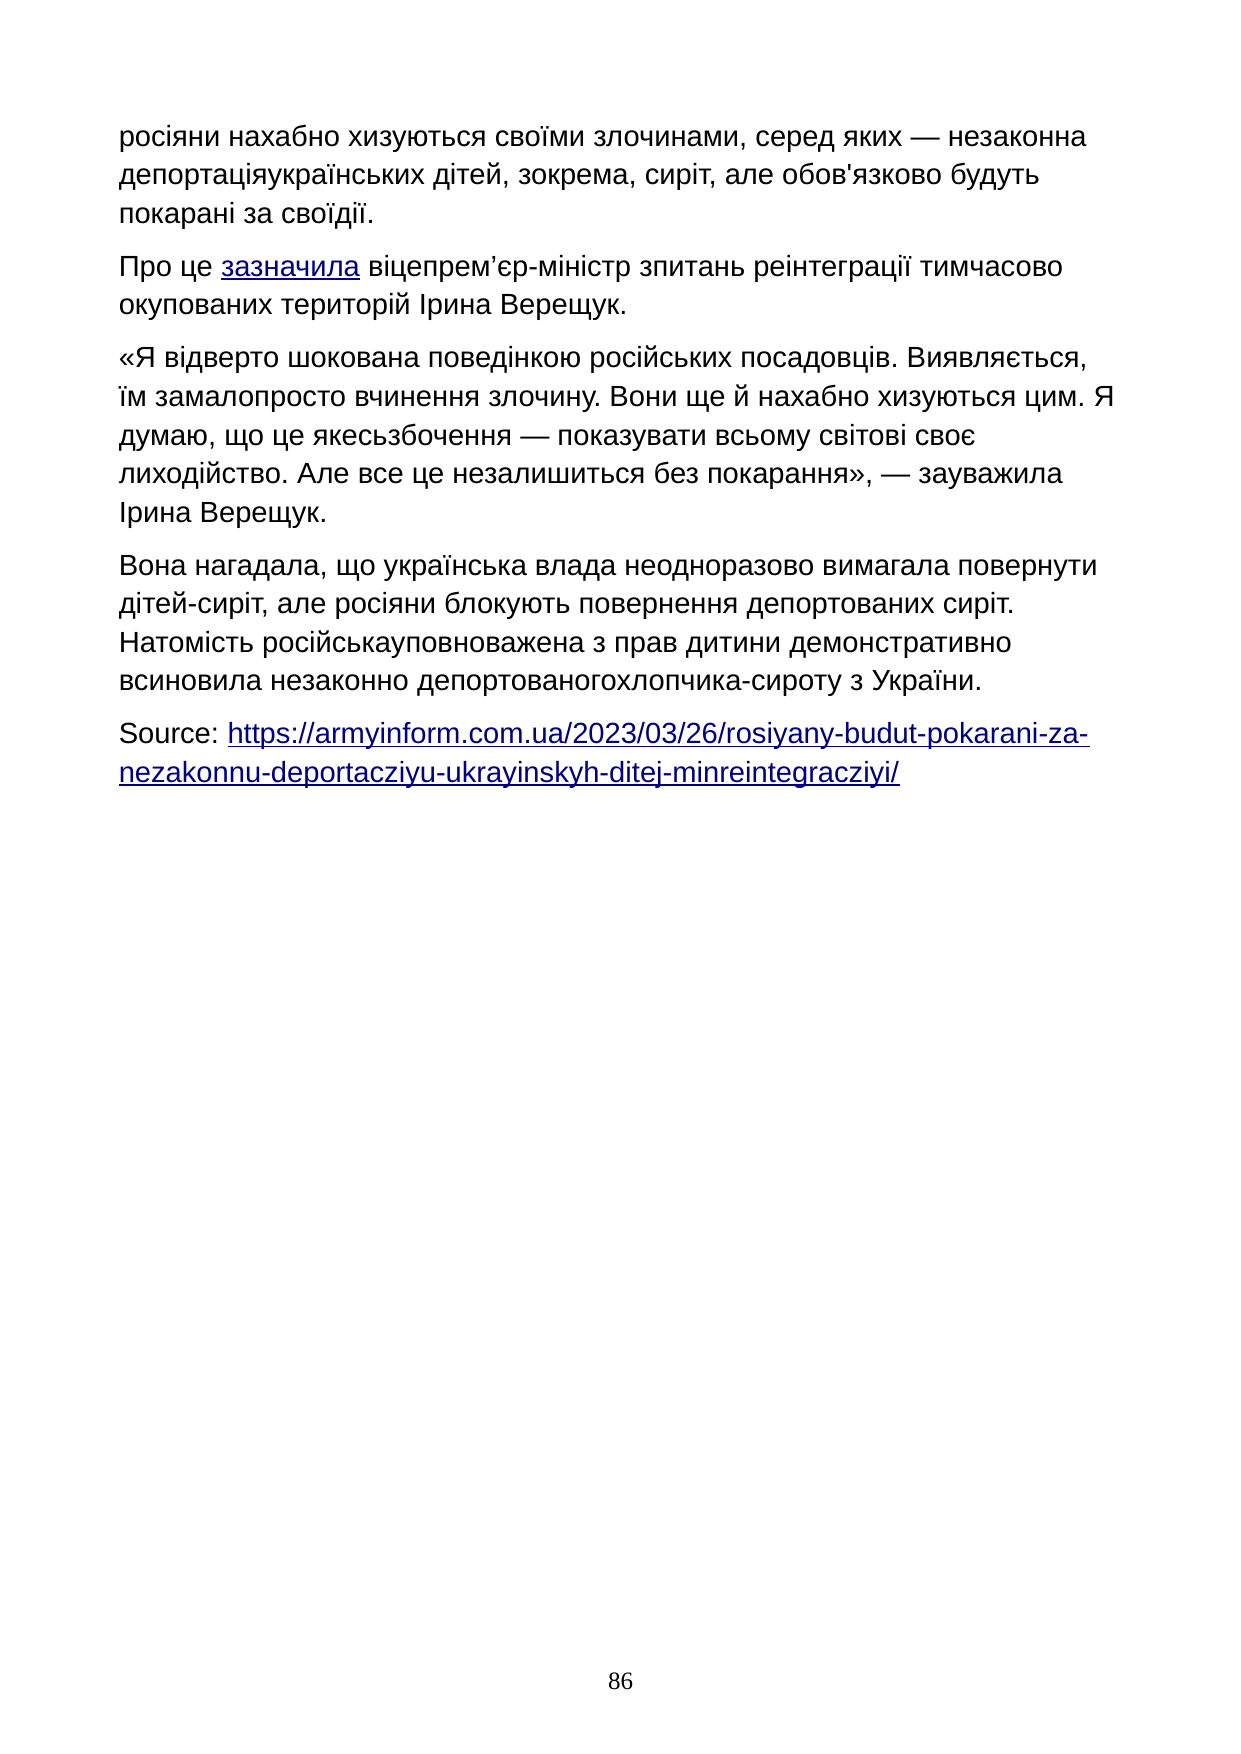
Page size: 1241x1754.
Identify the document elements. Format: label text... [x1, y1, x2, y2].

text Вона нагадала, що українська влада неодноразово вимагала повернути дітей-сиріт, але росіяни блокують повернення депортованих сиріт. Натомість російськауповноважена з прав дитини демонстративно всиновила незаконно депортованогохлопчика-сироту з України. [118, 548, 1122, 697]
text Про це зазначила віцепрем’єр-міністр зпитань реінтеграції тимчасово окупованих територій Ірина Верещук. [118, 249, 1122, 321]
text «Я відверто шокована поведінкою російських посадовців. Виявляється, їм замалопросто вчинення злочину. Вони ще й нахабно хизуються цим. Я думаю, що це якесьзбочення — показувати всьому світові своє лиходійство. Але все це незалишиться без покарання», — зауважила Ірина Верещук. [118, 340, 1122, 528]
text росіяни нахабно хизуються своїми злочинами, серед яких — незаконна депортаціяукраїнських дітей, зокрема, сиріт, але обов'язково будуть покарані за своїдії. [118, 118, 1122, 229]
text Source: https://armyinform.com.ua/2023/03/26/rosiyany-budut-pokarani-za-nezakonnu-deportacziyu-ukrayinskyh-ditej-minreintegracziyi/ [118, 716, 1122, 788]
